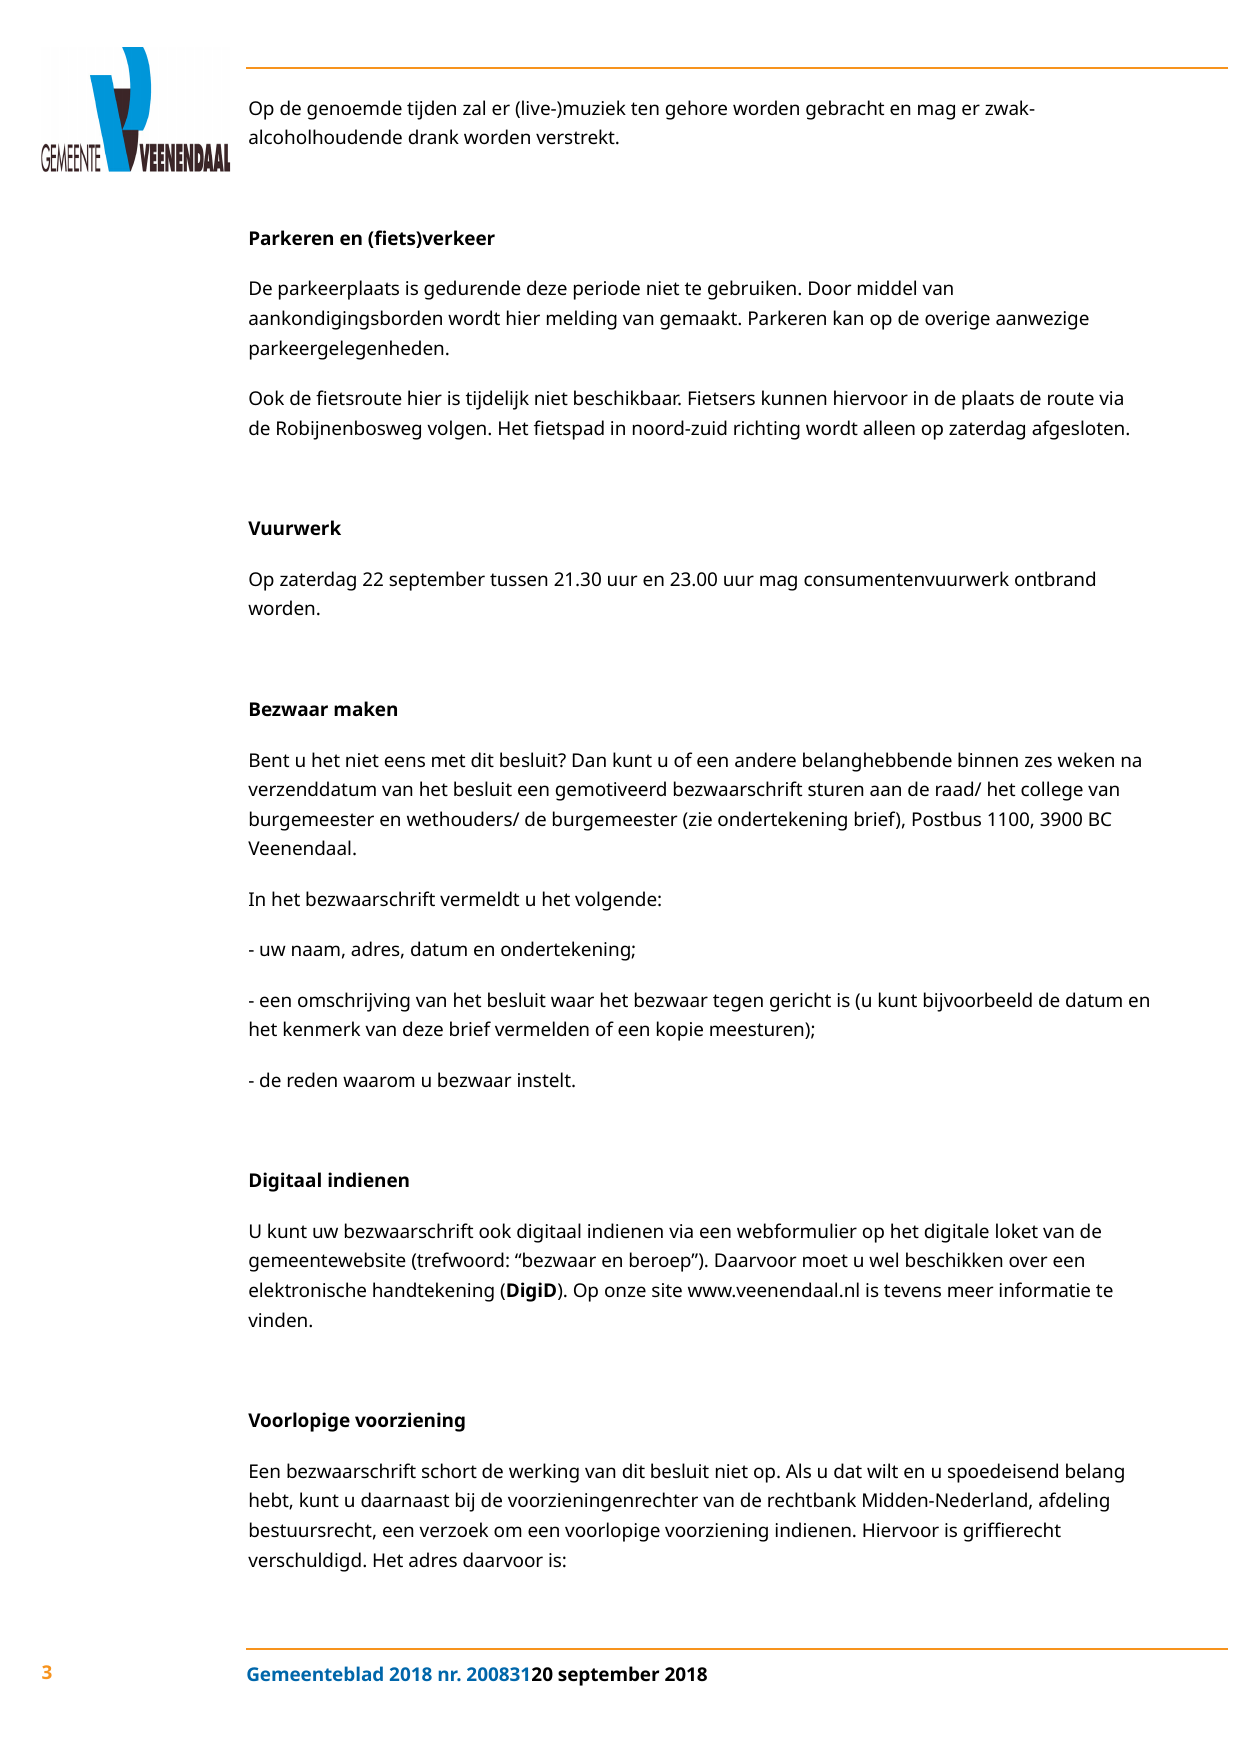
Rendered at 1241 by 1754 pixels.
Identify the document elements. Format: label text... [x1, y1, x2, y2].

text Parkeren en (fiets)verkeer [248, 225, 1152, 251]
text - uw naam, adres, datum en ondertekening; [248, 936, 1152, 962]
text - een omschrijving van het besluit waar het bezwaar tegen gericht is (u kunt bijvoorbeeld de datum en het kenmerk van deze brief vermelden of een kopie meesturen); [248, 987, 1152, 1042]
text - de reden waarom u bezwaar instelt. [248, 1067, 1152, 1093]
text Vuurwerk [248, 516, 1152, 541]
picture [123, 47, 231, 172]
text Op zaterdag 22 september tussen 21.30 uur en 23.00 uur mag consumentenvuurwerk ontbrand worden. [248, 566, 1152, 621]
picture [41, 47, 130, 172]
text Bezwaar maken [248, 696, 1152, 722]
text U kunt uw bezwaarschrift ook digitaal indienen via een webformulier op het digitale loket van de gemeentewebsite (trefwoord: “bezwaar en beroep”). Daarvoor moet u wel beschikken over een elektronische handtekening (DigiD). Op onze site www.veenendaal.nl is tevens meer informatie te vinden. [248, 1218, 1152, 1333]
text In het bezwaarschrift vermeldt u het volgende: [248, 886, 1152, 912]
text Een bezwaarschrift schort de werking van dit besluit niet op. Als u dat wilt en u spoedeisend belang hebt, kunt u daarnaast bij de voorzieningenrechter van de rechtbank Midden-Nederland, afdeling bestuursrecht, een verzoek om een voorlopige voorziening indienen. Hiervoor is griffierecht verschuldigd. Het adres daarvoor is: [248, 1458, 1152, 1573]
text Ook de fietsroute hier is tijdelijk niet beschikbaar. Fietsers kunnen hiervoor in de plaats de route via de Robijnenbosweg volgen. Het fietspad in noord-zuid richting wordt alleen op zaterdag afgesloten. [248, 385, 1152, 441]
text Digitaal indienen [248, 1168, 1152, 1193]
text Op de genoemde tijden zal er (live-)muziek ten gehore worden gebracht en mag er zwak-alcoholhoudende drank worden verstrekt. [248, 95, 1152, 150]
text De parkeerplaats is gedurende deze periode niet te gebruiken. Door middel van aankondigingsborden wordt hier melding van gemaakt. Parkeren kan op de overige aanwezige parkeergelegenheden. [248, 276, 1152, 361]
text Voorlopige voorziening [248, 1408, 1152, 1433]
text Bent u het niet eens met dit besluit? Dan kunt u of een andere belanghebbende binnen zes weken na verzenddatum van het besluit een gemotiveerd bezwaarschrift sturen aan de raad/ het college van burgemeester en wethouders/ de burgemeester (zie ondertekening brief), Postbus 1100, 3900 BC Veenendaal. [248, 747, 1152, 861]
